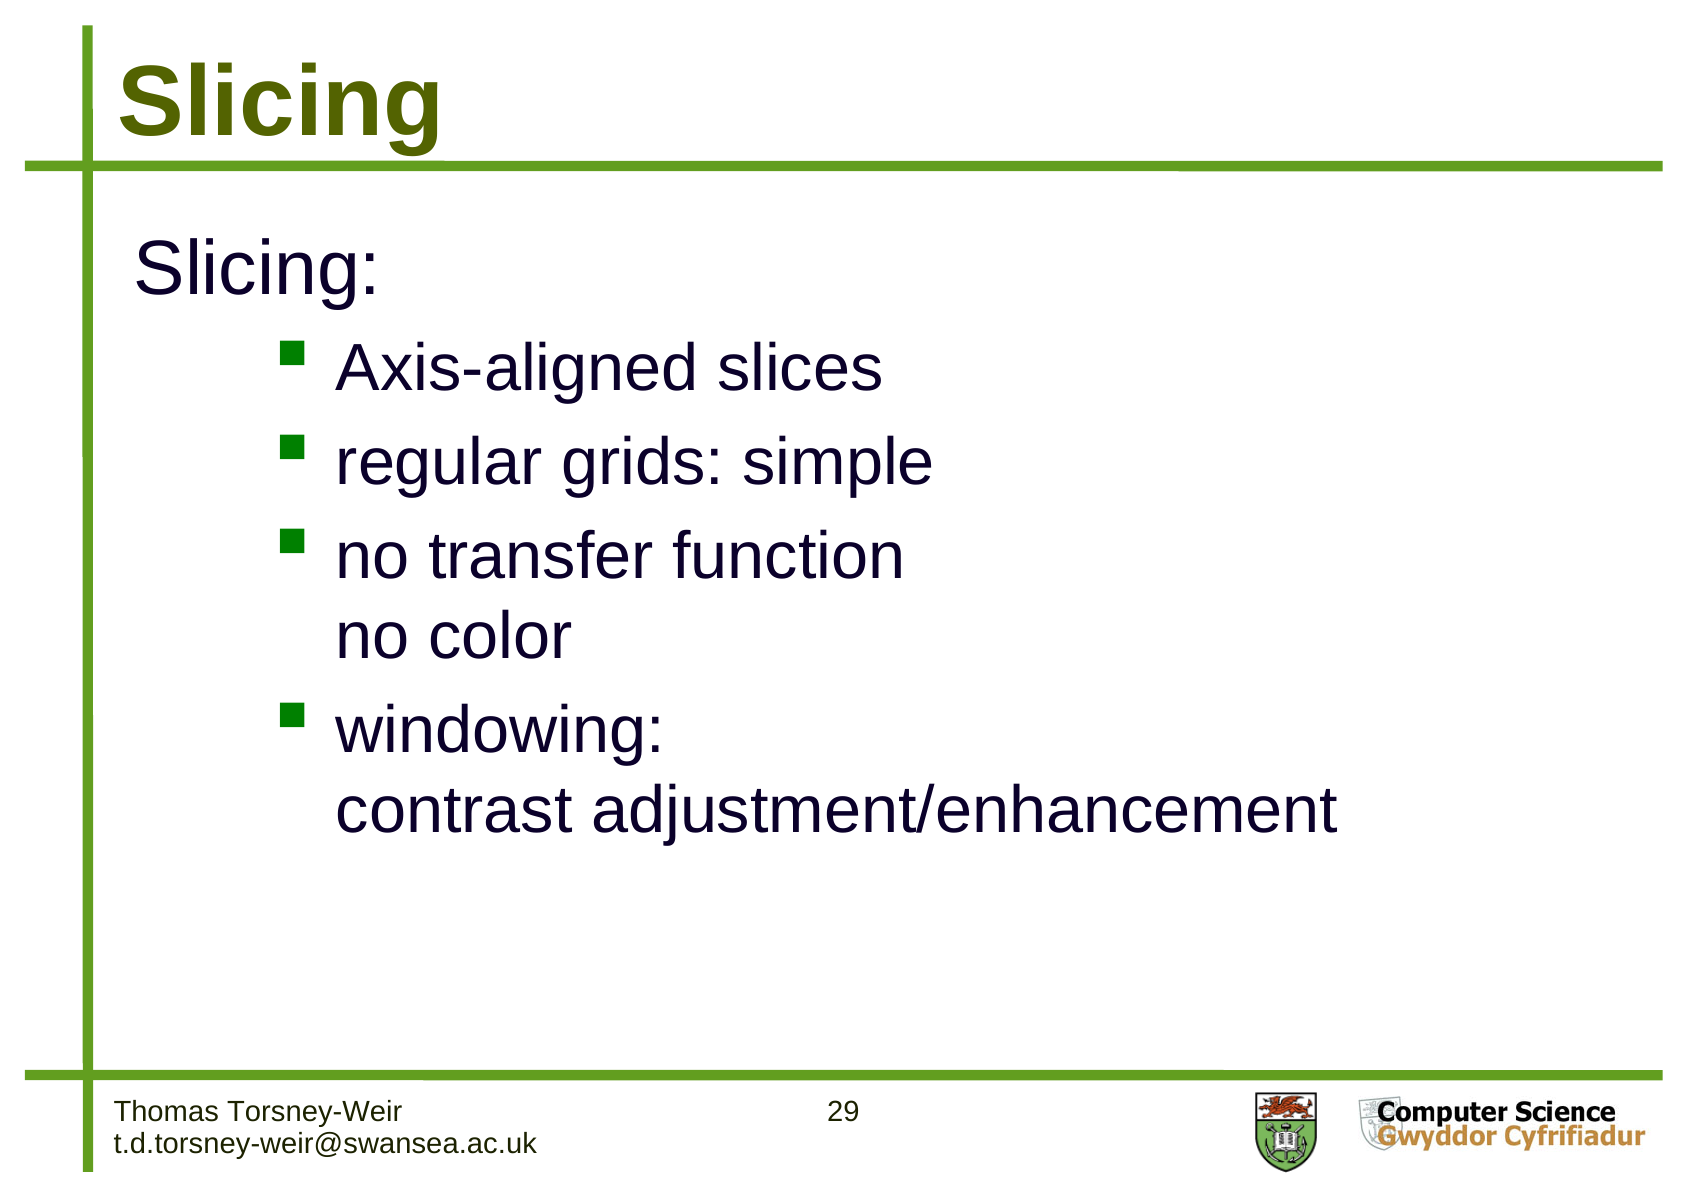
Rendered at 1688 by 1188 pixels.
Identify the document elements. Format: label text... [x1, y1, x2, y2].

picture [1240, 1092, 1654, 1173]
list Slicing: Axis-aligned slices regular grids: simple no transfer function no color windowing: contrast adjustment/enhancement [117, 209, 1624, 1060]
title Slicing [101, 29, 1666, 166]
